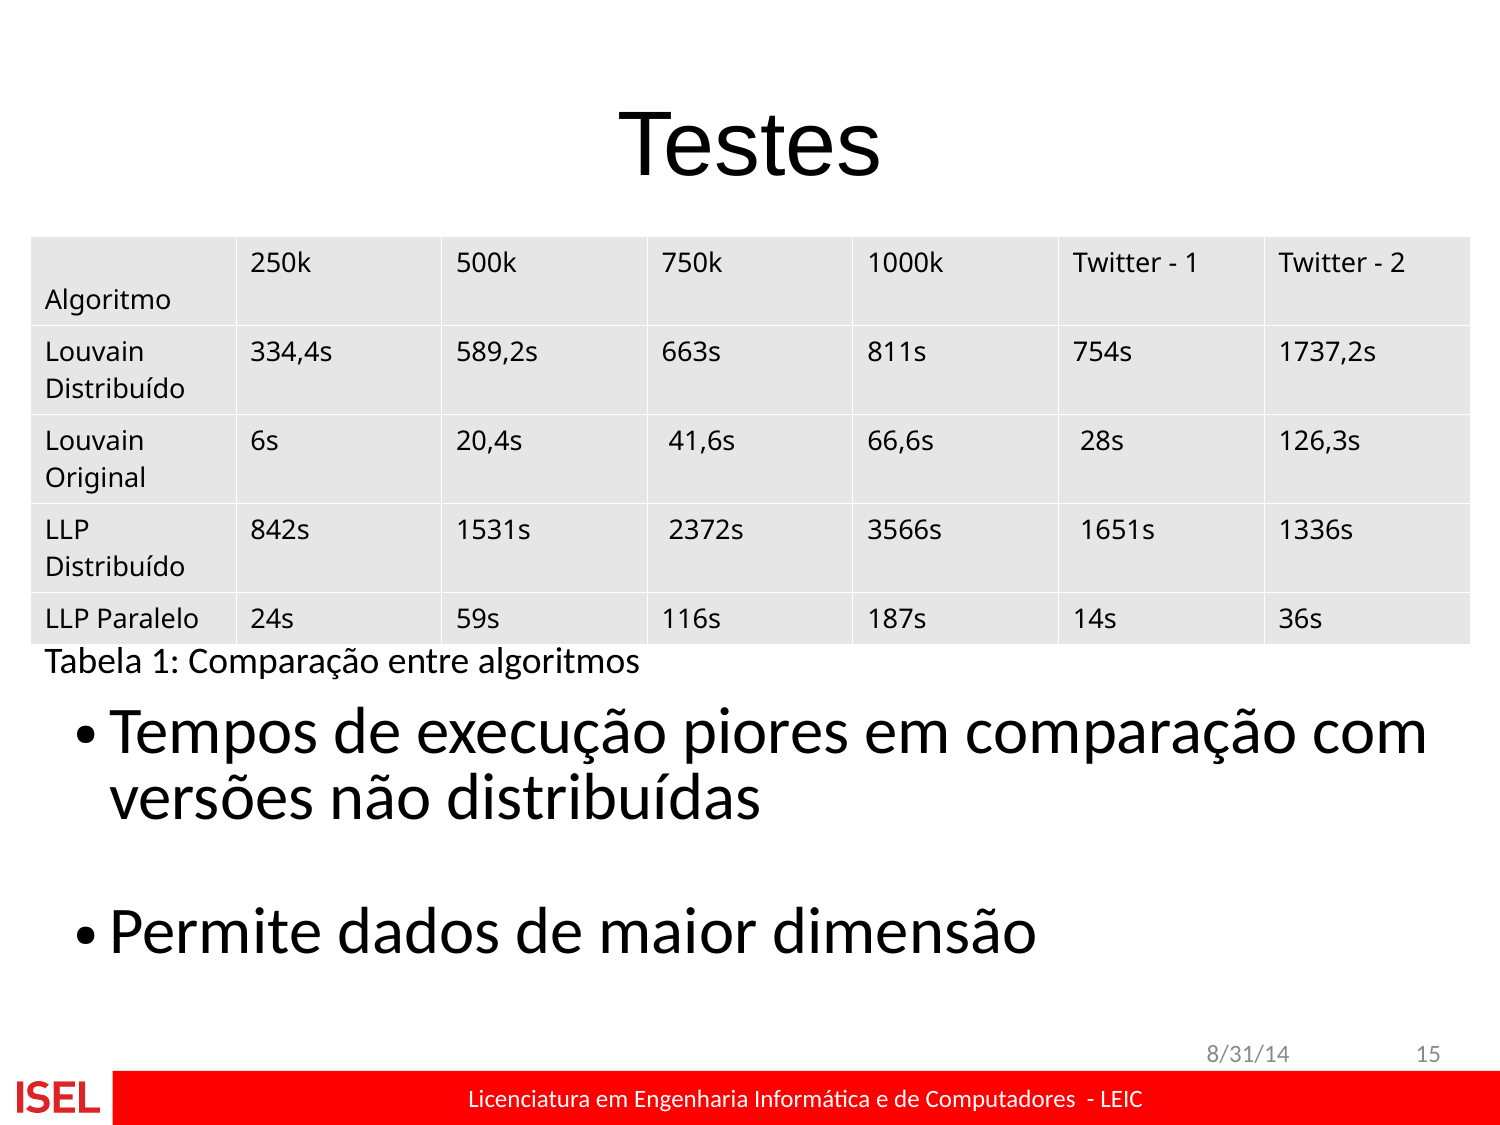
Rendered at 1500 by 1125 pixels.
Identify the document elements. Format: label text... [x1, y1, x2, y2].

table_cell 20,4s [442, 415, 647, 503]
table_cell LLP Distribuído [31, 504, 236, 592]
table_cell 59s [475, 610, 483, 619]
picture [17, 1081, 100, 1113]
table_header 250k [237, 237, 441, 325]
table_cell 36s [1265, 593, 1470, 644]
table_cell 334,4s [237, 326, 441, 414]
table_cell Louvain Distribuído [31, 326, 236, 414]
table_cell 14s [1059, 593, 1264, 644]
table_cell 2372s [648, 504, 852, 592]
table_cell 811s [853, 326, 1058, 414]
table_cell 842s [237, 504, 441, 592]
table_cell 1737,2s [1265, 326, 1470, 414]
title Testes [75, 45, 1425, 233]
table_cell 589,2s [442, 326, 647, 414]
table_header 500k [442, 237, 647, 325]
footer Licenciatura em Engenharia Informática e de Computadores - LEIC [112, 1070, 1500, 1125]
table_cell Louvain Original [31, 415, 236, 503]
table_cell 41,6s [648, 415, 852, 503]
table_cell 1531s [442, 504, 647, 592]
table_header Twitter - 1 [1059, 237, 1264, 325]
table_header 1000k [853, 237, 1058, 325]
table_cell 3566s [853, 504, 1058, 592]
table_cell 6s [237, 415, 441, 503]
table_cell 126,3s [1265, 415, 1470, 503]
table_cell 1336s [1265, 504, 1470, 592]
table_cell 28s [1059, 415, 1264, 503]
table_cell 187s [853, 593, 1058, 644]
table_cell 116s [648, 593, 852, 628]
table_header Algoritmo [31, 237, 236, 325]
table_cell 754s [1059, 326, 1264, 414]
slide_number 8/31/14 [1191, 1037, 1340, 1070]
table_cell 59s [442, 593, 647, 628]
table_header Twitter - 2 [1265, 237, 1470, 325]
table_cell 663s [648, 326, 852, 414]
slide_number [1347, 1037, 1457, 1071]
table_cell LLP Paralelo [31, 593, 236, 628]
table_header 750k [648, 237, 852, 325]
text_box Tabela 1: Comparação entre algoritmos [29, 628, 886, 664]
table_cell 1651s [1059, 504, 1264, 592]
table_cell 24s [237, 593, 441, 628]
table_cell 66,6s [853, 415, 1058, 503]
text_box Tempos de execução piores em comparação com versões não distribuídas Permite dados de maior dimensão [58, 695, 1471, 1037]
